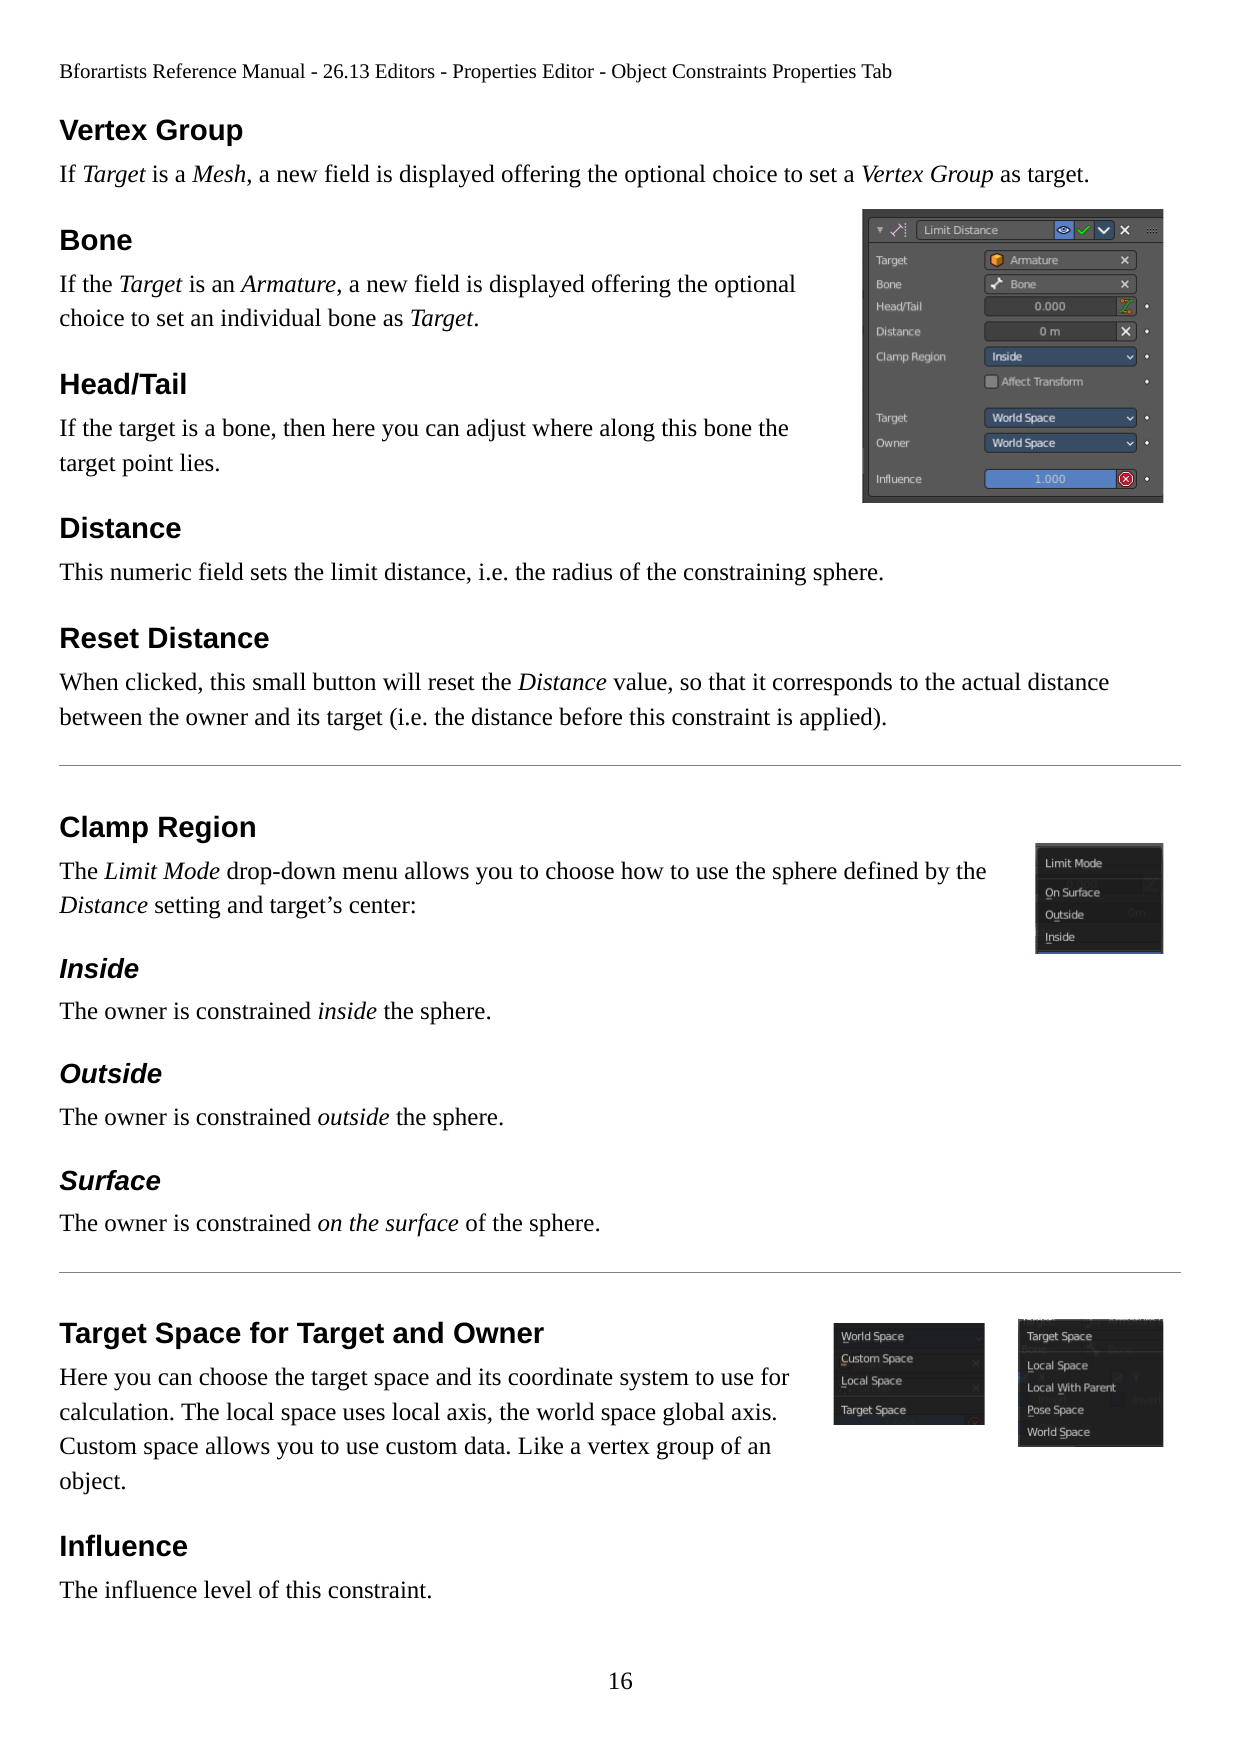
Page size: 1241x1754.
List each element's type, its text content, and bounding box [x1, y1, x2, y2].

subtitle Clamp Region [59, 810, 1181, 843]
picture [1018, 1319, 1164, 1447]
subtitle Surface [59, 1164, 1181, 1196]
picture [1035, 843, 1164, 954]
subtitle Vertex Group [59, 113, 1181, 146]
picture [833, 1323, 985, 1425]
subtitle [1164, 367, 1181, 401]
subtitle Influence [59, 1529, 1181, 1563]
text Here you can choose the target space and its coordinate system to use for calculation. The local space uses local axis, the world space global axis. Custom space allows you to use custom data. Like a vertex group of an object. [59, 1362, 1181, 1494]
text The owner is constrained outside the sphere. [59, 1102, 1181, 1131]
subtitle [1164, 222, 1181, 256]
subtitle Distance [59, 511, 1181, 545]
text The owner is constrained on the surface of the sphere. [59, 1208, 1181, 1237]
text The Limit Mode drop-down menu allows you to choose how to use the sphere defined by the Distance setting and target’s center: [59, 856, 1035, 919]
text The influence level of this constraint. [59, 1576, 1181, 1604]
text If the target is a bone, then here you can adjust where along this bone the target point lies. [59, 413, 862, 476]
text This numeric field sets the limit distance, i.e. the radius of the constraining sphere. [59, 557, 1181, 586]
subtitle Outside [59, 1058, 1181, 1090]
text The owner is constrained inside the sphere. [59, 996, 1181, 1025]
subtitle Bone [59, 222, 862, 256]
subtitle Reset Distance [59, 621, 1181, 655]
subtitle Head/Tail [59, 367, 862, 401]
text If Target is a Mesh, a new field is displayed offering the optional choice to set a Vertex Group as target. [59, 159, 1181, 188]
picture [862, 209, 1164, 503]
subtitle Target Space for Target and Owner [59, 1316, 1181, 1350]
subtitle Inside [59, 952, 1181, 984]
text If the Target is an Armature, a new field is displayed offering the optional choice to set an individual bone as Target. [59, 269, 862, 332]
text When clicked, this small button will reset the Distance value, so that it corresponds to the actual distance between the owner and its target (i.e. the distance before this constraint is applied). [59, 667, 1181, 731]
